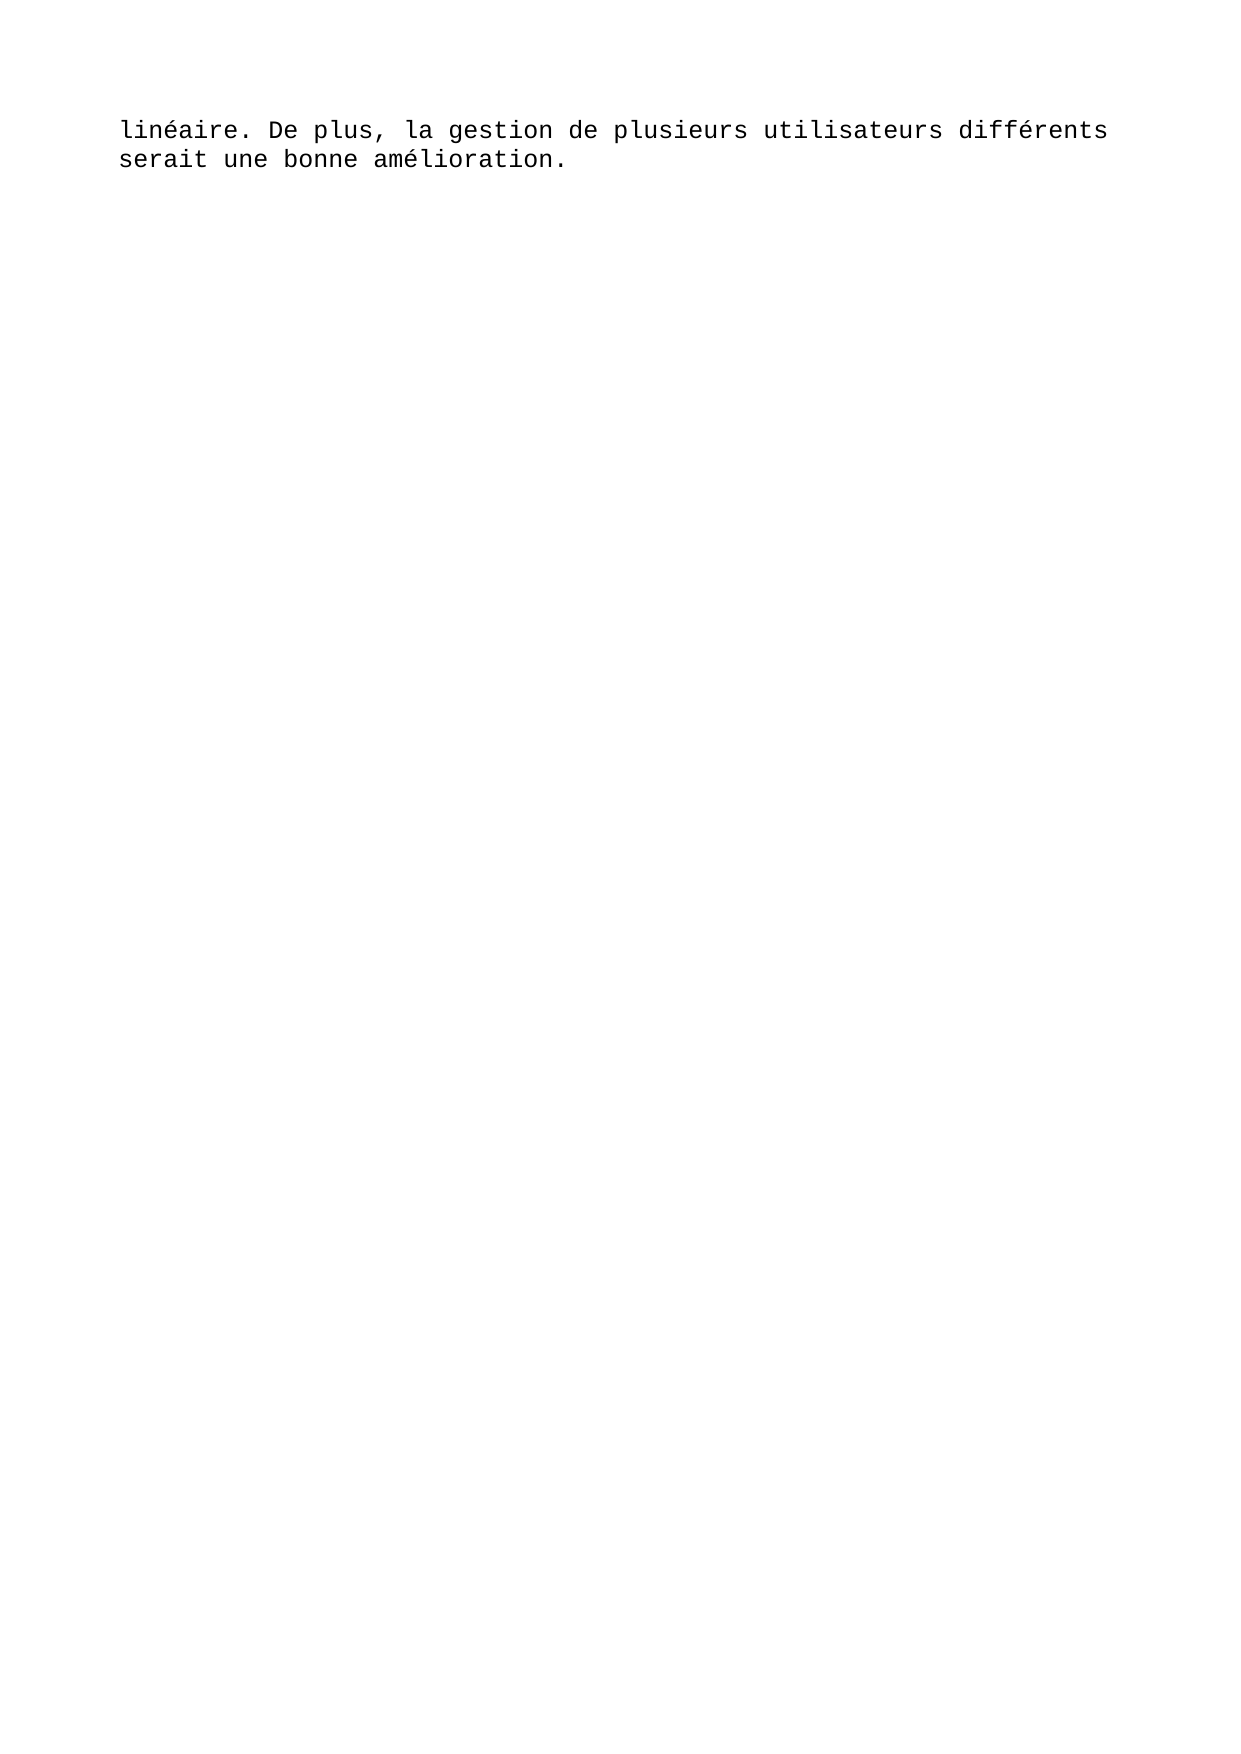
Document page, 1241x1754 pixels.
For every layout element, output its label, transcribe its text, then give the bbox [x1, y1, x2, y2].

text linéaire. De plus, la gestion de plusieurs utilisateurs différents serait une bonne amélioration. [118, 118, 1122, 175]
